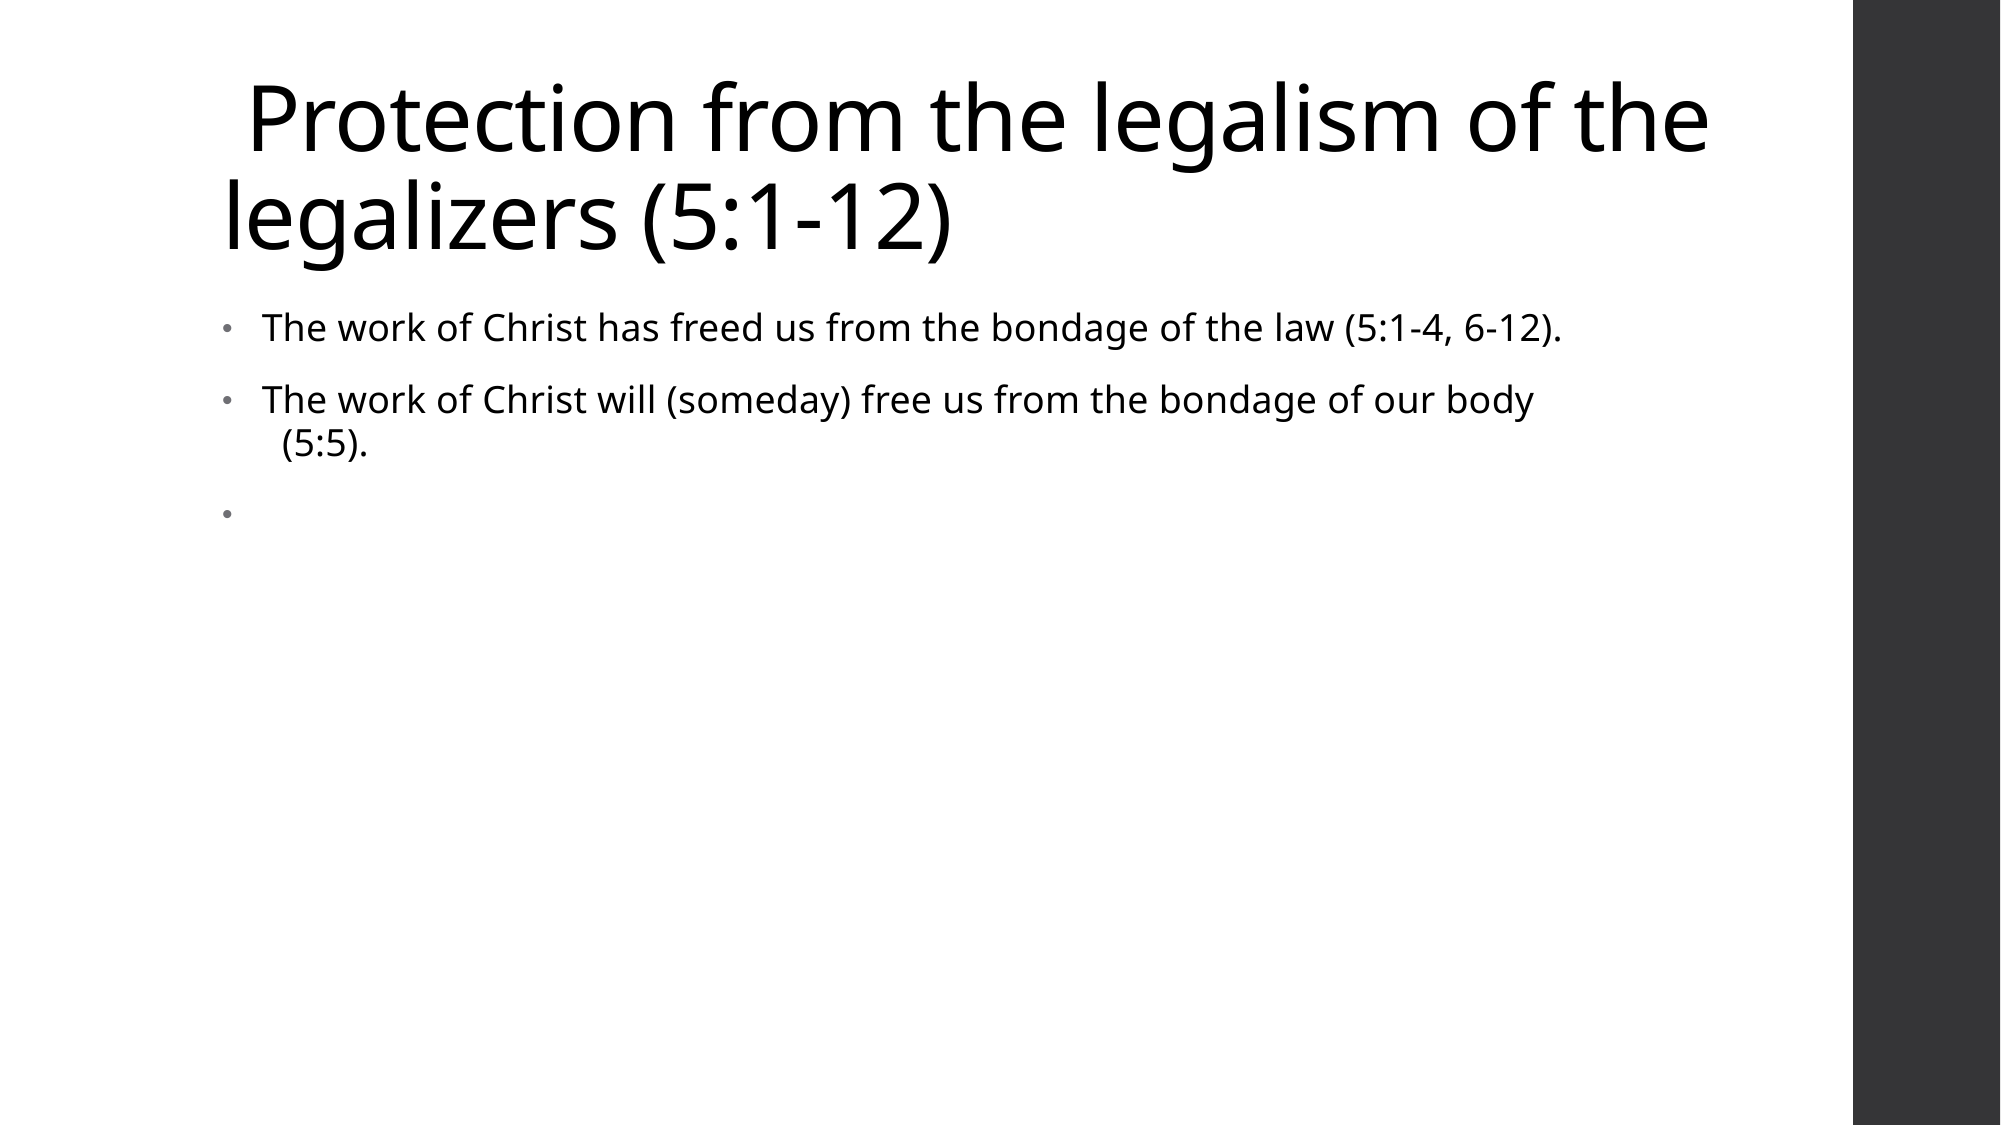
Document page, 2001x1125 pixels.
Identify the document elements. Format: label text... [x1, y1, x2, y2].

title Protection from the legalism of the legalizers (5:1-12) [206, 60, 1797, 278]
list The work of Christ has freed us from the bondage of the law (5:1-4, 6-12). The work of Christ will (someday) free us from the bondage of our body (5:5). [206, 299, 1617, 1014]
